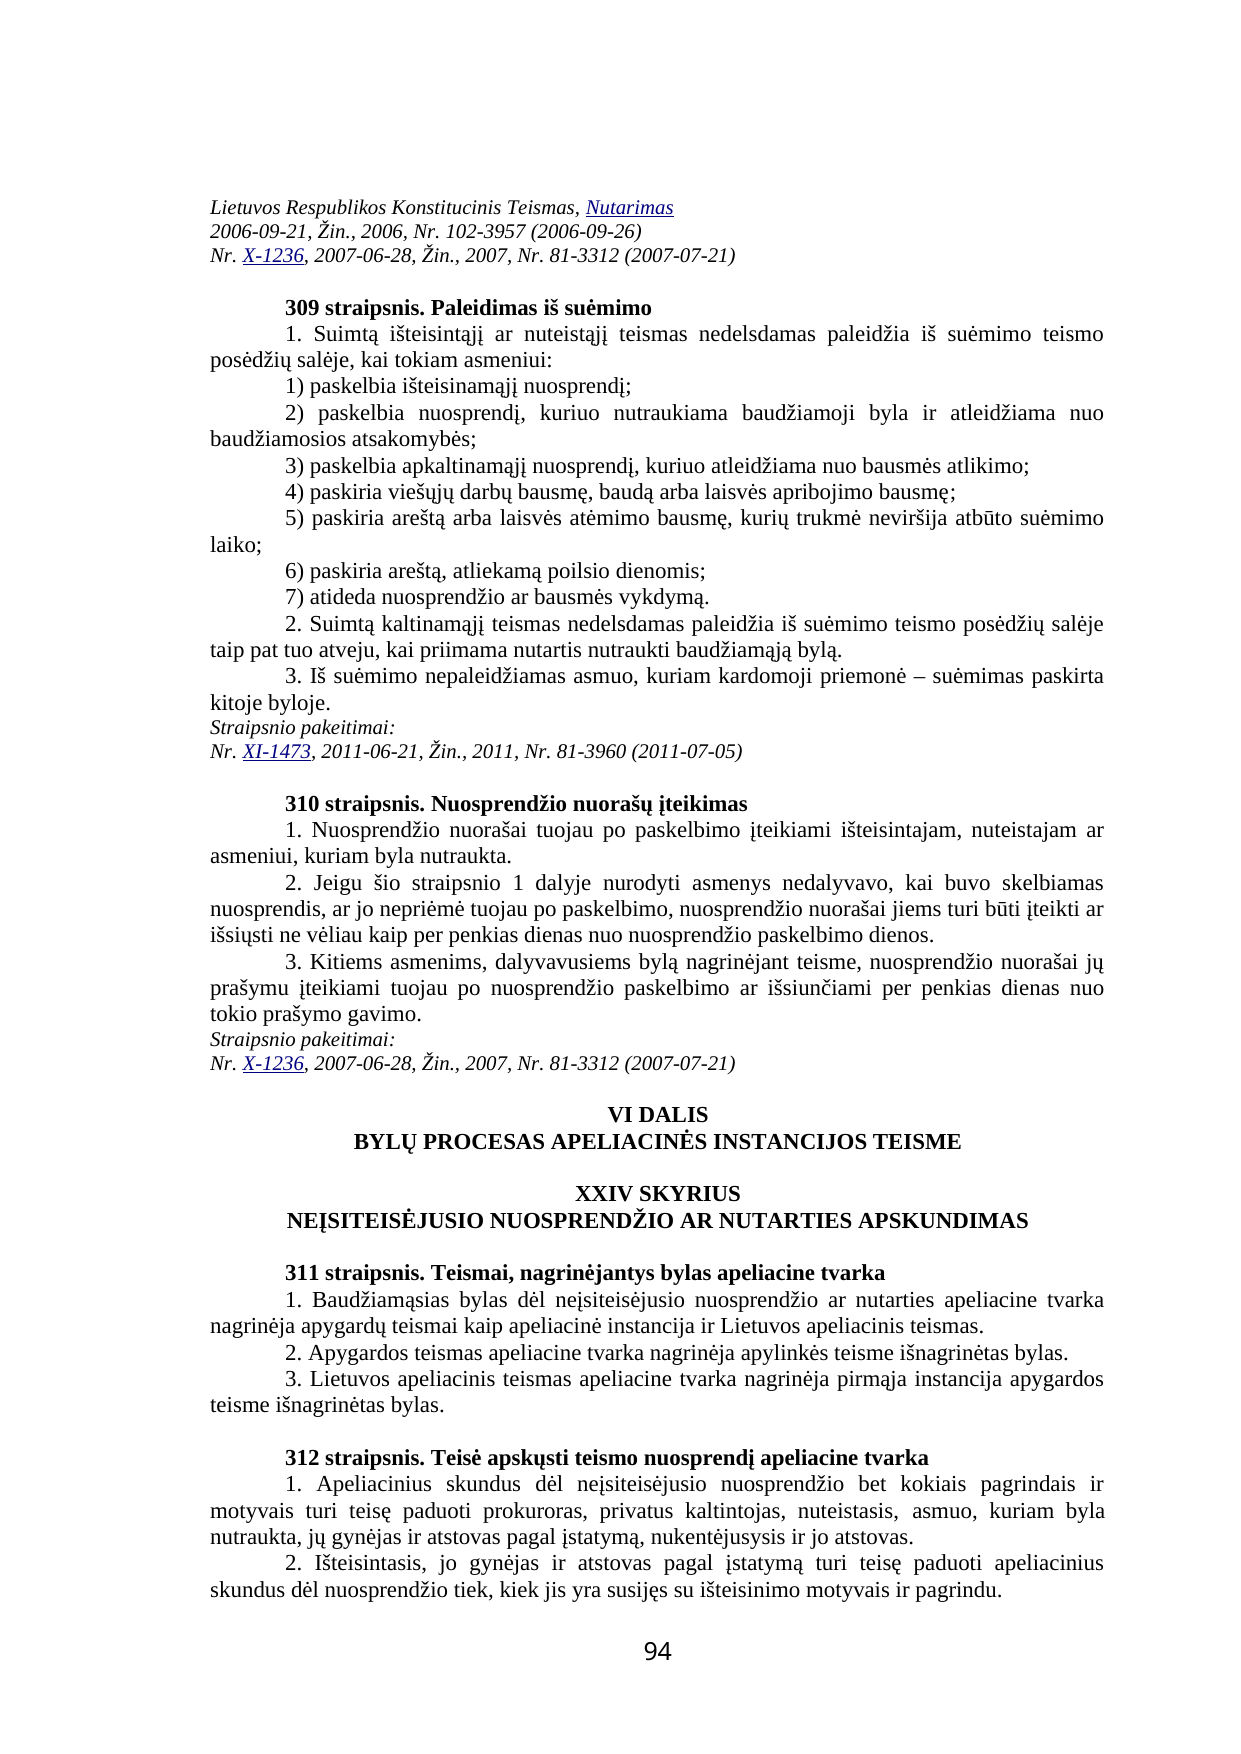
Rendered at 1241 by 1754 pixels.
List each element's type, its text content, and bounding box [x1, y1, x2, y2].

text 1. Nuosprendžio nuorašai tuojau po paskelbimo įteikiami išteisintajam, nuteistajam ar asmeniui, kuriam byla nutraukta. [210, 816, 1106, 869]
text 311 straipsnis. Teismai, nagrinėjantys bylas apeliacine tvarka [210, 1259, 1106, 1286]
text 7) atideda nuosprendžio ar bausmės vykdymą. [210, 583, 1106, 610]
text Lietuvos Respublikos Konstitucinis Teismas, Nutarimas [210, 195, 1106, 219]
text 3. Iš suėmimo nepaleidžiamas asmuo, kuriam kardomoji priemonė – suėmimas paskirta kitoje byloje. [210, 662, 1106, 715]
text Nr. XI-1473, 2011-06-21, Žin., 2011, Nr. 81-3960 (2011-07-05) [210, 739, 1106, 763]
text 5) paskiria areštą arba laisvės atėmimo bausmę, kurių trukmė neviršija atbūto suėmimo laiko; [210, 504, 1106, 557]
text Neįsiteisėjusio nuosprendžio ar nutarties apskundimas [210, 1207, 1106, 1233]
text 4) paskiria viešųjų darbų bausmę, baudą arba laisvės apribojimo bausmę; [210, 478, 1106, 504]
text 1. Apeliacinius skundus dėl neįsiteisėjusio nuosprendžio bet kokiais pagrindais ir motyvais turi teisę paduoti prokuroras, privatus kaltintojas, nuteistasis, asmuo, kuriam byla nutraukta, jų gynėjas ir atstovas pagal įstatymą, nukentėjusysis ir jo atstovas. [210, 1470, 1106, 1549]
text 2006-09-21, Žin., 2006, Nr. 102-3957 (2006-09-26) [210, 219, 1106, 243]
text 312 straipsnis. Teisė apskųsti teismo nuosprendį apeliacine tvarka [210, 1444, 1106, 1470]
text 3. Kitiems asmenims, dalyvavusiems bylą nagrinėjant teisme, nuosprendžio nuorašai jų prašymu įteikiami tuojau po nuosprendžio paskelbimo ar išsiunčiami per penkias dienas nuo tokio prašymo gavimo. [210, 948, 1106, 1027]
text 310 straipsnis. Nuosprendžio nuorašų įteikimas [210, 790, 1106, 816]
text Bylų procesas apeliacinės instancijos teisme [210, 1128, 1106, 1154]
text 1) paskelbia išteisinamąjį nuosprendį; [210, 373, 1106, 399]
text Straipsnio pakeitimai: [210, 715, 1106, 739]
text 2) paskelbia nuosprendį, kuriuo nutraukiama baudžiamoji byla ir atleidžiama nuo baudžiamosios atsakomybės; [210, 399, 1106, 452]
text 3) paskelbia apkaltinamąjį nuosprendį, kuriuo atleidžiama nuo bausmės atlikimo; [210, 452, 1106, 478]
text Nr. X-1236, 2007-06-28, Žin., 2007, Nr. 81-3312 (2007-07-21) [210, 1051, 1106, 1075]
text 2. Išteisintasis, jo gynėjas ir atstovas pagal įstatymą turi teisę paduoti apeliacinius skundus dėl nuosprendžio tiek, kiek jis yra susijęs su išteisinimo motyvais ir pagrindu. [210, 1549, 1106, 1602]
subtitle VI dalis [210, 1101, 1106, 1128]
text 2. Suimtą kaltinamąjį teismas nedelsdamas paleidžia iš suėmimo teismo posėdžių salėje taip pat tuo atveju, kai priimama nutartis nutraukti baudžiamąją bylą. [210, 610, 1106, 662]
text Straipsnio pakeitimai: [210, 1027, 1106, 1051]
text 309 straipsnis. Paleidimas iš suėmimo [210, 293, 1106, 320]
text 1. Baudžiamąsias bylas dėl neįsiteisėjusio nuosprendžio ar nutarties apeliacine tvarka nagrinėja apygardų teismai kaip apeliacinė instancija ir Lietuvos apeliacinis teismas. [210, 1286, 1106, 1338]
text 2. Apygardos teismas apeliacine tvarka nagrinėja apylinkės teisme išnagrinėtas bylas. [210, 1338, 1106, 1365]
subtitle XXIV skyrius [210, 1180, 1106, 1207]
text 3. Lietuvos apeliacinis teismas apeliacine tvarka nagrinėja pirmąja instancija apygardos teisme išnagrinėtas bylas. [210, 1365, 1106, 1418]
text 6) paskiria areštą, atliekamą poilsio dienomis; [210, 557, 1106, 583]
text 1. Suimtą išteisintąjį ar nuteistąjį teismas nedelsdamas paleidžia iš suėmimo teismo posėdžių salėje, kai tokiam asmeniui: [210, 320, 1106, 373]
text Nr. X-1236, 2007-06-28, Žin., 2007, Nr. 81-3312 (2007-07-21) [210, 243, 1106, 267]
text 2. Jeigu šio straipsnio 1 dalyje nurodyti asmenys nedalyvavo, kai buvo skelbiamas nuosprendis, ar jo nepriėmė tuojau po paskelbimo, nuosprendžio nuorašai jiems turi būti įteikti ar išsiųsti ne vėliau kaip per penkias dienas nuo nuosprendžio paskelbimo dienos. [210, 869, 1106, 948]
